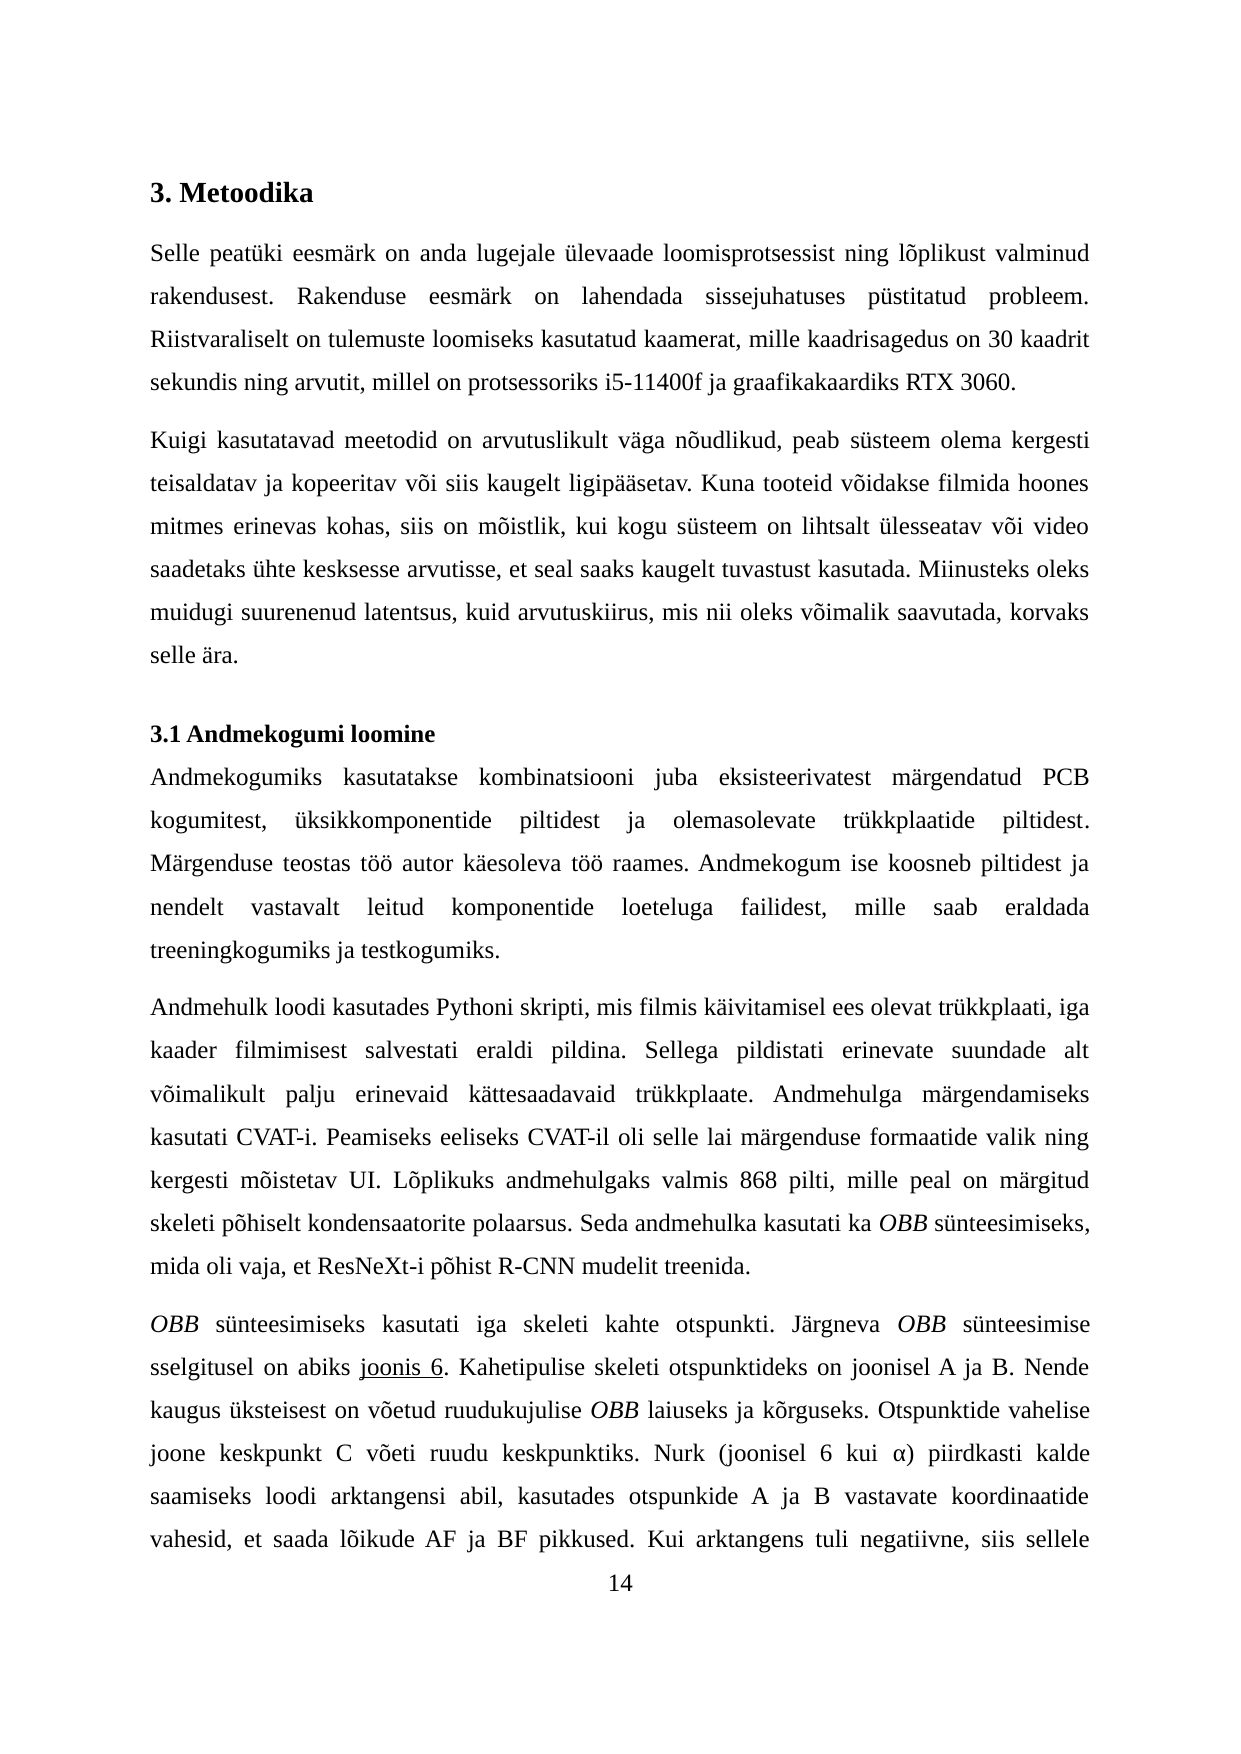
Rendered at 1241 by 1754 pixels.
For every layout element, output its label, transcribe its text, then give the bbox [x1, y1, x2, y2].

subtitle 3. Metoodika [150, 175, 1090, 208]
text Selle peatüki eesmärk on anda lugejale ülevaade loomisprotsessist ning lõplikust valminud rakendusest. Rakenduse eesmärk on lahendada sissejuhatuses püstitatud probleem. Riistvaraliselt on tulemuste loomiseks kasutatud kaamerat, mille kaadrisagedus on 30 kaadrit sekundis ning arvutit, millel on protsessoriks i5-11400f ja graafikakaardiks RTX 3060. [150, 238, 1090, 396]
text Andmekogumiks kasutatakse kombinatsiooni juba eksisteerivatest märgendatud PCB kogumitest, üksikkomponentide piltidest ja olemasolevate trükkplaatide piltidest. Märgenduse teostas töö autor käesoleva töö raames. Andmekogum ise koosneb piltidest ja nendelt vastavalt leitud komponentide loeteluga failidest, mille saab eraldada treeningkogumiks ja testkogumiks. [150, 762, 1090, 963]
text Kuigi kasutatavad meetodid on arvutuslikult väga nõudlikud, peab süsteem olema kergesti teisaldatav ja kopeeritav või siis kaugelt ligipääsetav. Kuna tooteid võidakse filmida hoones mitmes erinevas kohas, siis on mõistlik, kui kogu süsteem on lihtsalt ülesseatav või video saadetaks ühte kesksesse arvutisse, et seal saaks kaugelt tuvastust kasutada. Miinusteks oleks muidugi suurenenud latentsus, kuid arvutuskiirus, mis nii oleks võimalik saavutada, korvaks selle ära. [150, 425, 1090, 669]
text OBB sünteesimiseks kasutati iga skeleti kahte otspunkti. Järgneva OBB sünteesimise sselgitusel on abiks joonis 6. Kahetipulise skeleti otspunktideks on joonisel A ja B. Nende kaugus üksteisest on võetud ruudukujulise OBB laiuseks ja kõrguseks. Otspunktide vahelise joone keskpunkt C võeti ruudu keskpunktiks. Nurk (joonisel 6 kui α) piirdkasti kalde saamiseks loodi arktangensi abil, kasutades otspunkide A ja B vastavate koordinaatide vahesid, et saada lõikude AF ja BF pikkused. Kui arktangens tuli negatiivne, siis sellele [150, 1309, 1090, 1553]
subtitle 3.1 Andmekogumi loomine [150, 719, 1090, 748]
text Andmehulk loodi kasutades Pythoni skripti, mis filmis käivitamisel ees olevat trükkplaati, iga kaader filmimisest salvestati eraldi pildina. Sellega pildistati erinevate suundade alt võimalikult palju erinevaid kättesaadavaid trükkplaate. Andmehulga märgendamiseks kasutati CVAT-i. Peamiseks eeliseks CVAT-il oli selle lai märgenduse formaatide valik ning kergesti mõistetav UI. Lõplikuks andmehulgaks valmis 868 pilti, mille peal on märgitud skeleti põhiselt kondensaatorite polaarsus. Seda andmehulka kasutati ka OBB sünteesimiseks, mida oli vaja, et ResNeXt-i põhist R-CNN mudelit treenida. [150, 992, 1090, 1280]
